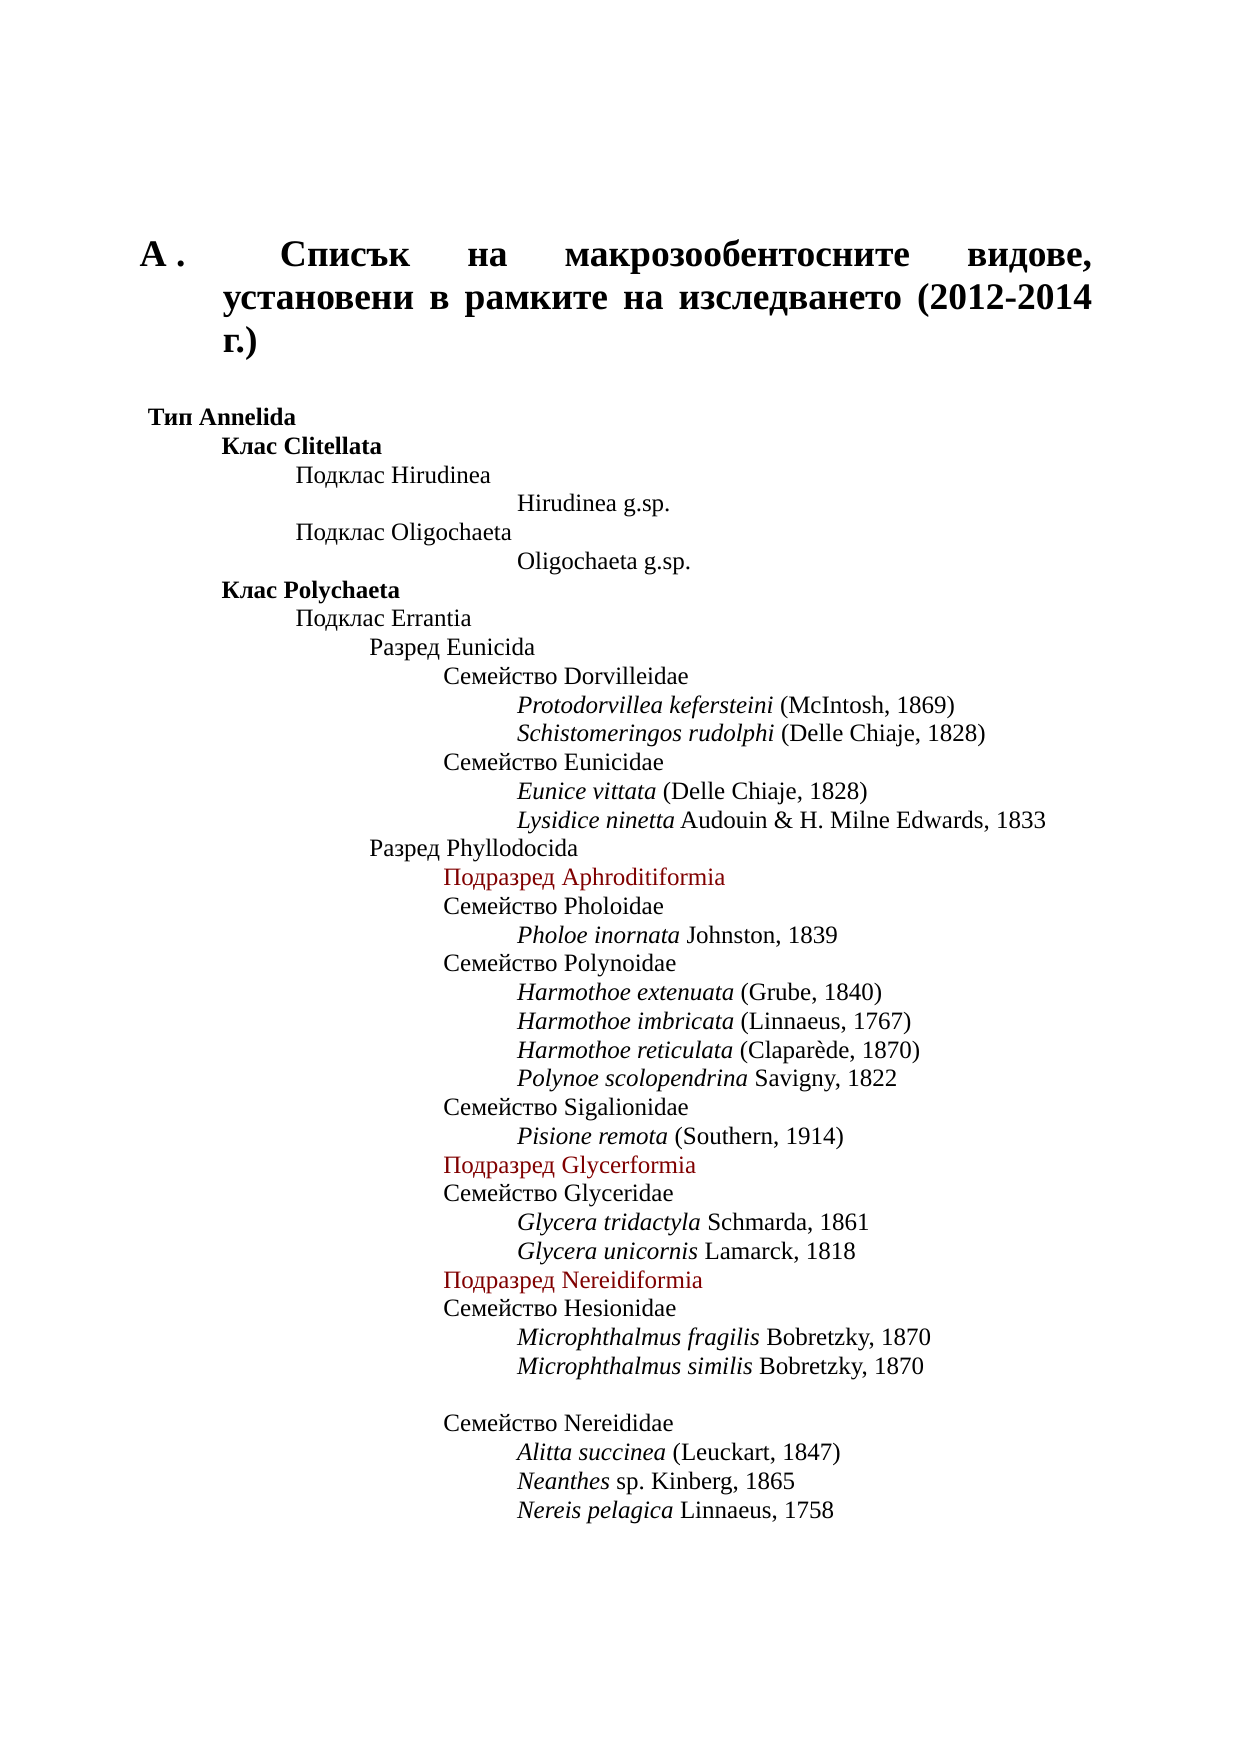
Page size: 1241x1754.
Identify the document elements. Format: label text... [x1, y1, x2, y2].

text Microphthalmus fragilis Bobretzky, 1870 [148, 1322, 1093, 1351]
text Семейство Sigalionidae [148, 1092, 1093, 1121]
text Microphthalmus similis Bobretzky, 1870 [148, 1351, 1093, 1408]
text Тип Annelida [148, 402, 1093, 431]
text Семейство Nereididae [148, 1408, 1093, 1437]
text Клас Polychaeta [148, 575, 1093, 603]
text Семейство Glyceridae [148, 1178, 1093, 1207]
text Nereis pelagica Linnaeus, 1758 [148, 1495, 1093, 1523]
text Семейство Eunicidae [148, 747, 1093, 776]
text Harmothoe reticulata (Claparède, 1870) [148, 1035, 1093, 1063]
text Neanthes sp. Kinberg, 1865 [148, 1466, 1093, 1495]
text Семейство Polynoidae [148, 948, 1093, 977]
text Семейство Hesionidae [148, 1293, 1093, 1322]
text Oligochaeta g.sp. [148, 546, 1093, 575]
text Eunice vittata (Delle Chiaje, 1828) [148, 776, 1093, 805]
text Protodorvillea kefersteini (McIntosh, 1869) [148, 690, 1093, 718]
text Polynoe scolopendrina Savigny, 1822 [148, 1063, 1093, 1092]
text Подклас Errantia [148, 603, 1093, 632]
text Hirudinea g.sp. [148, 488, 1093, 517]
text Schistomeringos rudolphi (Delle Chiaje, 1828) [148, 718, 1093, 747]
text Разред Eunicida [148, 632, 1093, 661]
text Подразред Glycerformia [148, 1150, 1093, 1178]
text Подразред Nereidiformia [148, 1265, 1093, 1293]
text Lysidice ninetta Audouin & H. Milne Edwards, 1833 [148, 805, 1093, 833]
text Семейство Dorvilleidae [148, 661, 1093, 690]
text Harmothoe extenuata (Grube, 1840) [148, 977, 1093, 1006]
text Pholoe inornata Johnston, 1839 [148, 920, 1093, 948]
text Подклас Oligochaeta [148, 517, 1093, 546]
text Harmothoe imbricata (Linnaeus, 1767) [148, 1006, 1093, 1035]
subtitle Списък на макрозообентосните видове, установени в рамките на изследването (2012-2014 г.) [185, 232, 1093, 361]
text Pisione remota (Southern, 1914) [148, 1121, 1093, 1150]
text Подклас Hirudinea [148, 460, 1093, 488]
text Подразред Aphroditiformia [148, 862, 1093, 891]
text Glycera unicornis Lamarck, 1818 [148, 1236, 1093, 1265]
text Alitta succinea (Leuckart, 1847) [148, 1437, 1093, 1466]
text Glycera tridactyla Schmarda, 1861 [148, 1207, 1093, 1236]
text Клас Clitellata [148, 431, 1093, 460]
text Семейство Pholoidae [148, 891, 1093, 920]
text Разред Phyllodocida [148, 833, 1093, 862]
